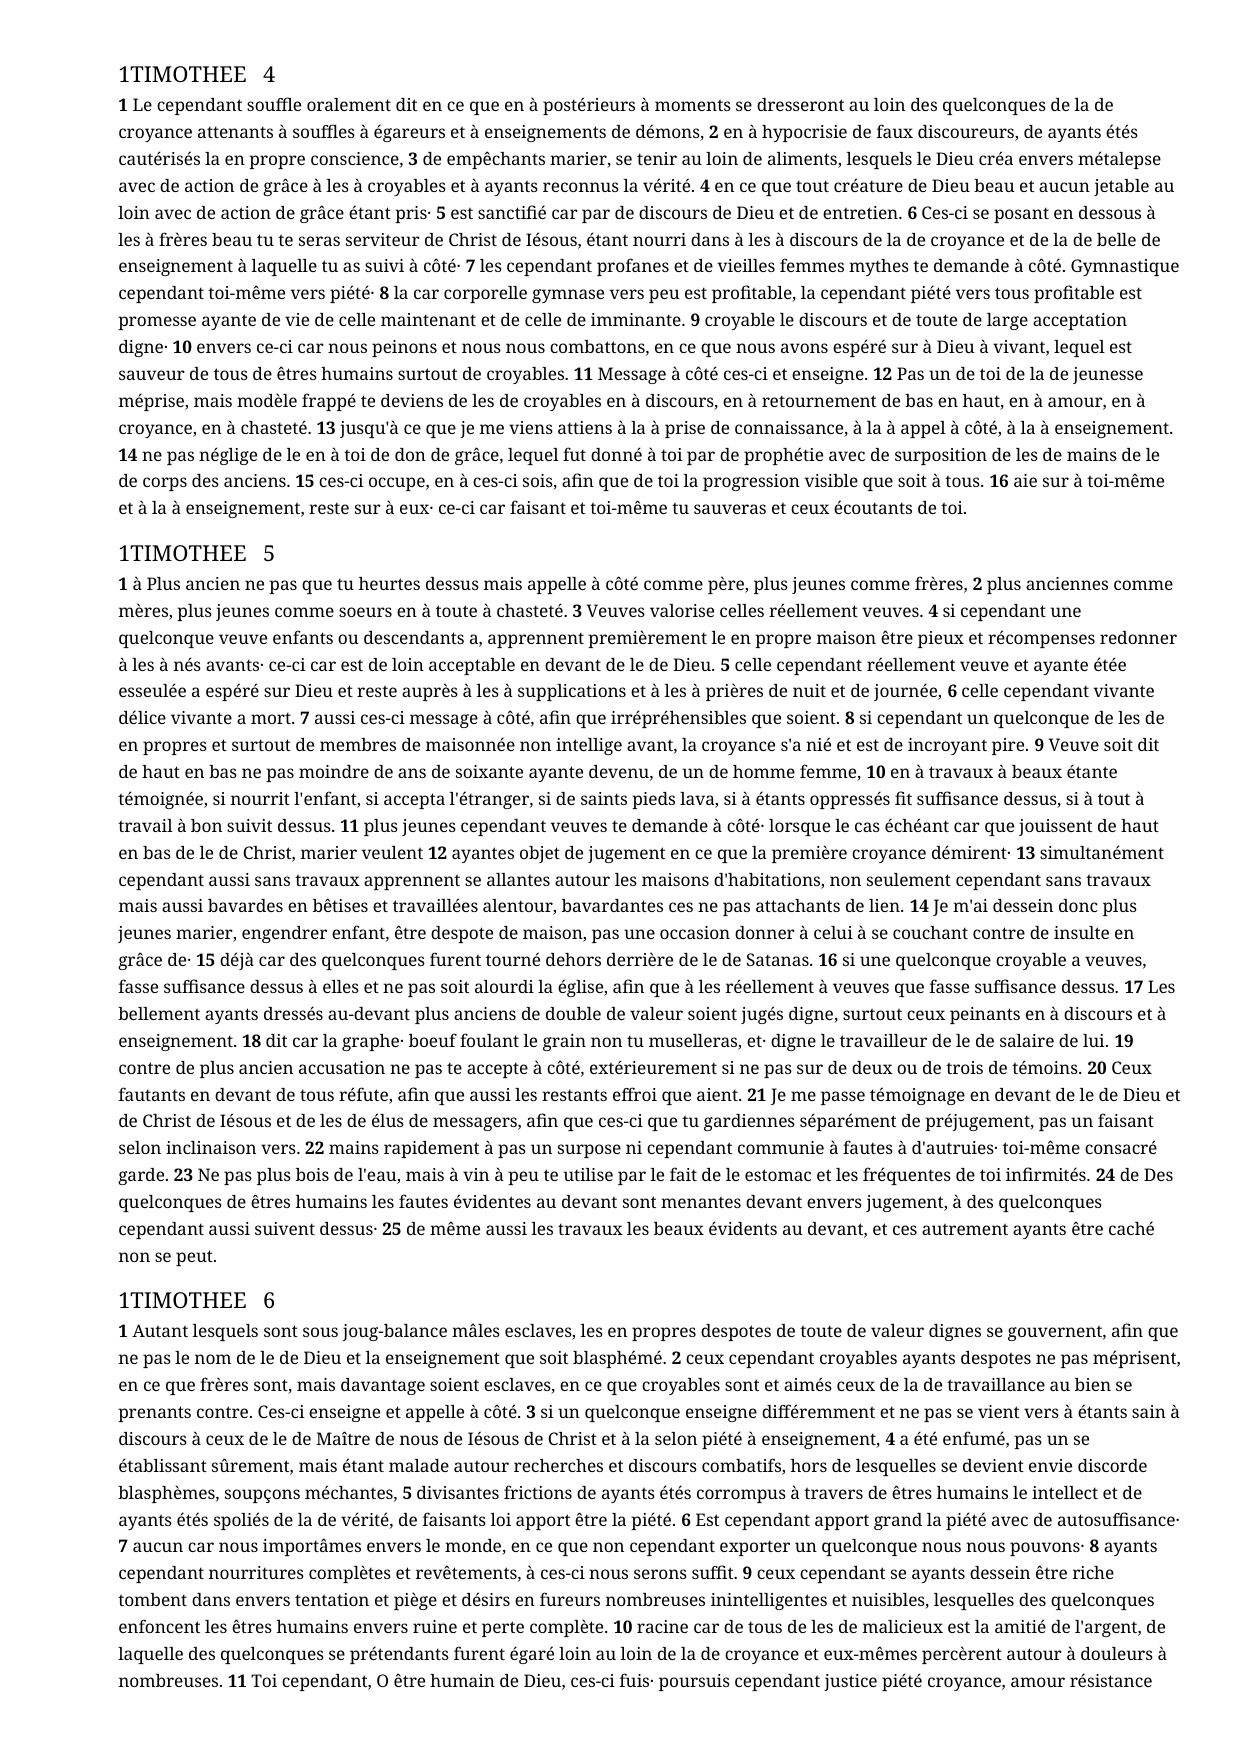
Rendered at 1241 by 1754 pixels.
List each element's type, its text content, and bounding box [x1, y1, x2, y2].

text 1 Le cependant souffle oralement dit en ce que en à postérieurs à moments se dresseront au loin des quelconques de la de croyance attenants à souffles à égareurs et à enseignements de démons, 2 en à hypocrisie de faux discoureurs, de ayants étés cautérisés la en propre conscience, 3 de empêchants marier, se tenir au loin de aliments, lesquels le Dieu créa envers métalepse avec de action de grâce à les à croyables et à ayants reconnus la vérité. 4 en ce que tout créature de Dieu beau et aucun jetable au loin avec de action de grâce étant pris· 5 est sanctifié car par de discours de Dieu et de entretien. 6 Ces-ci se posant en dessous à les à frères beau tu te seras serviteur de Christ de Iésous, étant nourri dans à les à discours de la de croyance et de la de belle de enseignement à laquelle tu as suivi à côté· 7 les cependant profanes et de vieilles femmes mythes te demande à côté. Gymnastique cependant toi-même vers piété· 8 la car corporelle gymnase vers peu est profitable, la cependant piété vers tous profitable est promesse ayante de vie de celle maintenant et de celle de imminante. 9 croyable le discours et de toute de large acceptation digne· 10 envers ce-ci car nous peinons et nous nous combattons, en ce que nous avons espéré sur à Dieu à vivant, lequel est sauveur de tous de êtres humains surtout de croyables. 11 Message à côté ces-ci et enseigne. 12 Pas un de toi de la de jeunesse méprise, mais modèle frappé te deviens de les de croyables en à discours, en à retournement de bas en haut, en à amour, en à croyance, en à chasteté. 13 jusqu'à ce que je me viens attiens à la à prise de connaissance, à la à appel à côté, à la à enseignement. 14 ne pas néglige de le en à toi de don de grâce, lequel fut donné à toi par de prophétie avec de surposition de les de mains de le de corps des anciens. 15 ces-ci occupe, en à ces-ci sois, afin que de toi la progression visible que soit à tous. 16 aie sur à toi-même et à la à enseignement, reste sur à eux· ce-ci car faisant et toi-même tu sauveras et ceux écoutants de toi. [118, 93, 1181, 520]
text 1TIMOTHEE 4 [118, 59, 1181, 89]
text 1TIMOTHEE 6 [118, 1285, 1181, 1315]
text 1TIMOTHEE 5 [118, 538, 1181, 568]
text 1 Autant lesquels sont sous joug-balance mâles esclaves, les en propres despotes de toute de valeur dignes se gouvernent, afin que ne pas le nom de le de Dieu et la enseignement que soit blasphémé. 2 ceux cependant croyables ayants despotes ne pas méprisent, en ce que frères sont, mais davantage soient esclaves, en ce que croyables sont et aimés ceux de la de travaillance au bien se prenants contre. Ces-ci enseigne et appelle à côté. 3 si un quelconque enseigne différemment et ne pas se vient vers à étants sain à discours à ceux de le de Maître de nous de Iésous de Christ et à la selon piété à enseignement, 4 a été enfumé, pas un se établissant sûrement, mais étant malade autour recherches et discours combatifs, hors de lesquelles se devient envie discorde blasphèmes, soupçons méchantes, 5 divisantes frictions de ayants étés corrompus à travers de êtres humains le intellect et de ayants étés spoliés de la de vérité, de faisants loi apport être la piété. 6 Est cependant apport grand la piété avec de autosuffisance· 7 aucun car nous importâmes envers le monde, en ce que non cependant exporter un quelconque nous nous pouvons· 8 ayants cependant nourritures complètes et revêtements, à ces-ci nous serons suffit. 9 ceux cependant se ayants dessein être riche tombent dans envers tentation et piège et désirs en fureurs nombreuses inintelligentes et nuisibles, lesquelles des quelconques enfoncent les êtres humains envers ruine et perte complète. 10 racine car de tous de les de malicieux est la amitié de l'argent, de laquelle des quelconques se prétendants furent égaré loin au loin de la de croyance et eux-mêmes percèrent autour à douleurs à nombreuses. 11 Toi cependant, O être humain de Dieu, ces-ci fuis· poursuis cependant justice piété croyance, amour résistance [118, 1319, 1181, 1692]
text 1 à Plus ancien ne pas que tu heurtes dessus mais appelle à côté comme père, plus jeunes comme frères, 2 plus anciennes comme mères, plus jeunes comme soeurs en à toute à chasteté. 3 Veuves valorise celles réellement veuves. 4 si cependant une quelconque veuve enfants ou descendants a, apprennent premièrement le en propre maison être pieux et récompenses redonner à les à nés avants· ce-ci car est de loin acceptable en devant de le de Dieu. 5 celle cependant réellement veuve et ayante étée esseulée a espéré sur Dieu et reste auprès à les à supplications et à les à prières de nuit et de journée, 6 celle cependant vivante délice vivante a mort. 7 aussi ces-ci message à côté, afin que irrépréhensibles que soient. 8 si cependant un quelconque de les de en propres et surtout de membres de maisonnée non intellige avant, la croyance s'a nié et est de incroyant pire. 9 Veuve soit dit de haut en bas ne pas moindre de ans de soixante ayante devenu, de un de homme femme, 10 en à travaux à beaux étante témoignée, si nourrit l'enfant, si accepta l'étranger, si de saints pieds lava, si à étants oppressés fit suffisance dessus, si à tout à travail à bon suivit dessus. 11 plus jeunes cependant veuves te demande à côté· lorsque le cas échéant car que jouissent de haut en bas de le de Christ, marier veulent 12 ayantes objet de jugement en ce que la première croyance démirent· 13 simultanément cependant aussi sans travaux apprennent se allantes autour les maisons d'habitations, non seulement cependant sans travaux mais aussi bavardes en bêtises et travaillées alentour, bavardantes ces ne pas attachants de lien. 14 Je m'ai dessein donc plus jeunes marier, engendrer enfant, être despote de maison, pas une occasion donner à celui à se couchant contre de insulte en grâce de· 15 déjà car des quelconques furent tourné dehors derrière de le de Satanas. 16 si une quelconque croyable a veuves, fasse suffisance dessus à elles et ne pas soit alourdi la église, afin que à les réellement à veuves que fasse suffisance dessus. 17 Les bellement ayants dressés au-devant plus anciens de double de valeur soient jugés digne, surtout ceux peinants en à discours et à enseignement. 18 dit car la graphe· boeuf foulant le grain non tu muselleras, et· digne le travailleur de le de salaire de lui. 19 contre de plus ancien accusation ne pas te accepte à côté, extérieurement si ne pas sur de deux ou de trois de témoins. 20 Ceux fautants en devant de tous réfute, afin que aussi les restants effroi que aient. 21 Je me passe témoignage en devant de le de Dieu et de Christ de Iésous et de les de élus de messagers, afin que ces-ci que tu gardiennes séparément de préjugement, pas un faisant selon inclinaison vers. 22 mains rapidement à pas un surpose ni cependant communie à fautes à d'autruies· toi-même consacré garde. 23 Ne pas plus bois de l'eau, mais à vin à peu te utilise par le fait de le estomac et les fréquentes de toi infirmités. 24 de Des quelconques de êtres humains les fautes évidentes au devant sont menantes devant envers jugement, à des quelconques cependant aussi suivent dessus· 25 de même aussi les travaux les beaux évidents au devant, et ces autrement ayants être caché non se peut. [118, 572, 1181, 1267]
